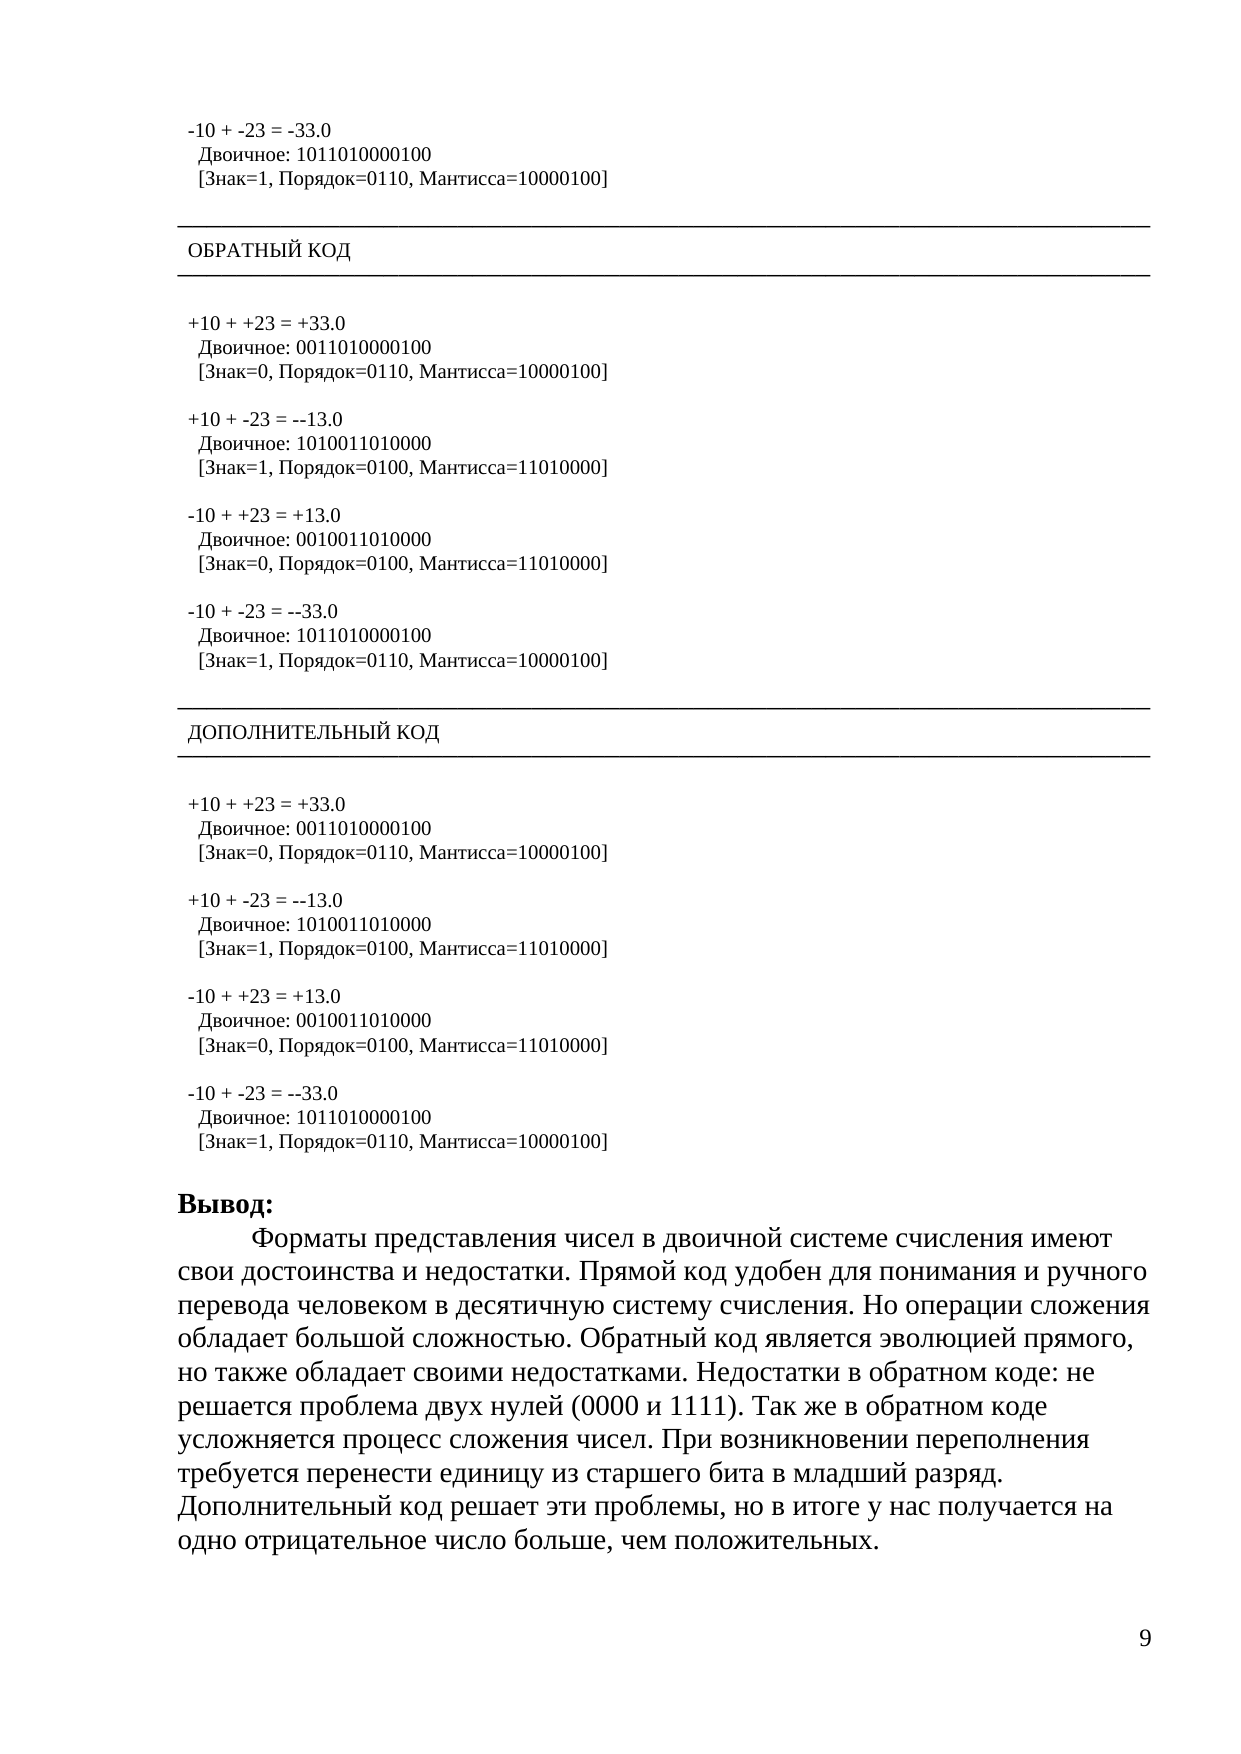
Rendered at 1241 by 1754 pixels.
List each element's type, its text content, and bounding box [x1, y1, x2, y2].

text +10 + -23 = --13.0 [177, 407, 1152, 431]
text Двоичное: 0010011010000 [177, 1008, 1152, 1032]
text Двоичное: 1011010000100 [177, 1105, 1152, 1129]
text Двоичное: 1011010000100 [177, 623, 1152, 647]
text [Знак=0, Порядок=0110, Мантисса=10000100] [177, 359, 1152, 383]
text +10 + -23 = --13.0 [177, 888, 1152, 912]
text -10 + -23 = --33.0 [177, 599, 1152, 623]
text +10 + +23 = +33.0 [177, 311, 1152, 335]
text -10 + +23 = +13.0 [177, 503, 1152, 527]
text -10 + +23 = +13.0 [177, 984, 1152, 1008]
text ────────────────────────────────────────────────────────────────── [177, 696, 1152, 720]
text [Знак=0, Порядок=0100, Мантисса=11010000] [177, 551, 1152, 575]
text ДОПОЛНИТЕЛЬНЫЙ КОД [177, 720, 1152, 744]
text -10 + -23 = --33.0 [177, 1081, 1152, 1105]
text -10 + -23 = -33.0 [177, 118, 1152, 142]
text Вывод: [177, 1186, 1152, 1220]
text [Знак=1, Порядок=0100, Мантисса=11010000] [177, 936, 1152, 960]
text ────────────────────────────────────────────────────────────────── [177, 214, 1152, 238]
text Двоичное: 0010011010000 [177, 527, 1152, 551]
text [Знак=0, Порядок=0110, Мантисса=10000100] [177, 840, 1152, 864]
text Двоичное: 0011010000100 [177, 816, 1152, 840]
text Двоичное: 1011010000100 [177, 142, 1152, 166]
text ────────────────────────────────────────────────────────────────── [177, 262, 1152, 287]
text [Знак=1, Порядок=0110, Мантисса=10000100] [177, 647, 1152, 672]
text [Знак=0, Порядок=0100, Мантисса=11010000] [177, 1032, 1152, 1057]
text +10 + +23 = +33.0 [177, 792, 1152, 816]
text Двоичное: 0011010000100 [177, 335, 1152, 359]
text Двоичное: 1010011010000 [177, 431, 1152, 455]
text Двоичное: 1010011010000 [177, 912, 1152, 936]
text [Знак=1, Порядок=0110, Мантисса=10000100] [177, 166, 1152, 190]
text ОБРАТНЫЙ КОД [177, 238, 1152, 262]
text [Знак=1, Порядок=0110, Мантисса=10000100] [177, 1129, 1152, 1153]
text Форматы представления чисел в двоичной системе счисления имеют свои достоинства и недостатки. Прямой код удобен для понимания и ручного перевода человеком в десятичную систему счисления. Но операции сложения обладает большой сложностью. Обратный код является эволюцией прямого, но также обладает своими недостатками. Недостатки в обратном коде: не решается проблема двух нулей (0000 и 1111). Так же в обратном коде усложняется процесс сложения чисел. При возникновении переполнения требуется перенести единицу из старшего бита в младший разряд. Дополнительный код решает эти проблемы, но в итоге у нас получается на одно отрицательное число больше, чем положительных. [177, 1220, 1152, 1555]
text [Знак=1, Порядок=0100, Мантисса=11010000] [177, 455, 1152, 479]
text ────────────────────────────────────────────────────────────────── [177, 744, 1152, 768]
